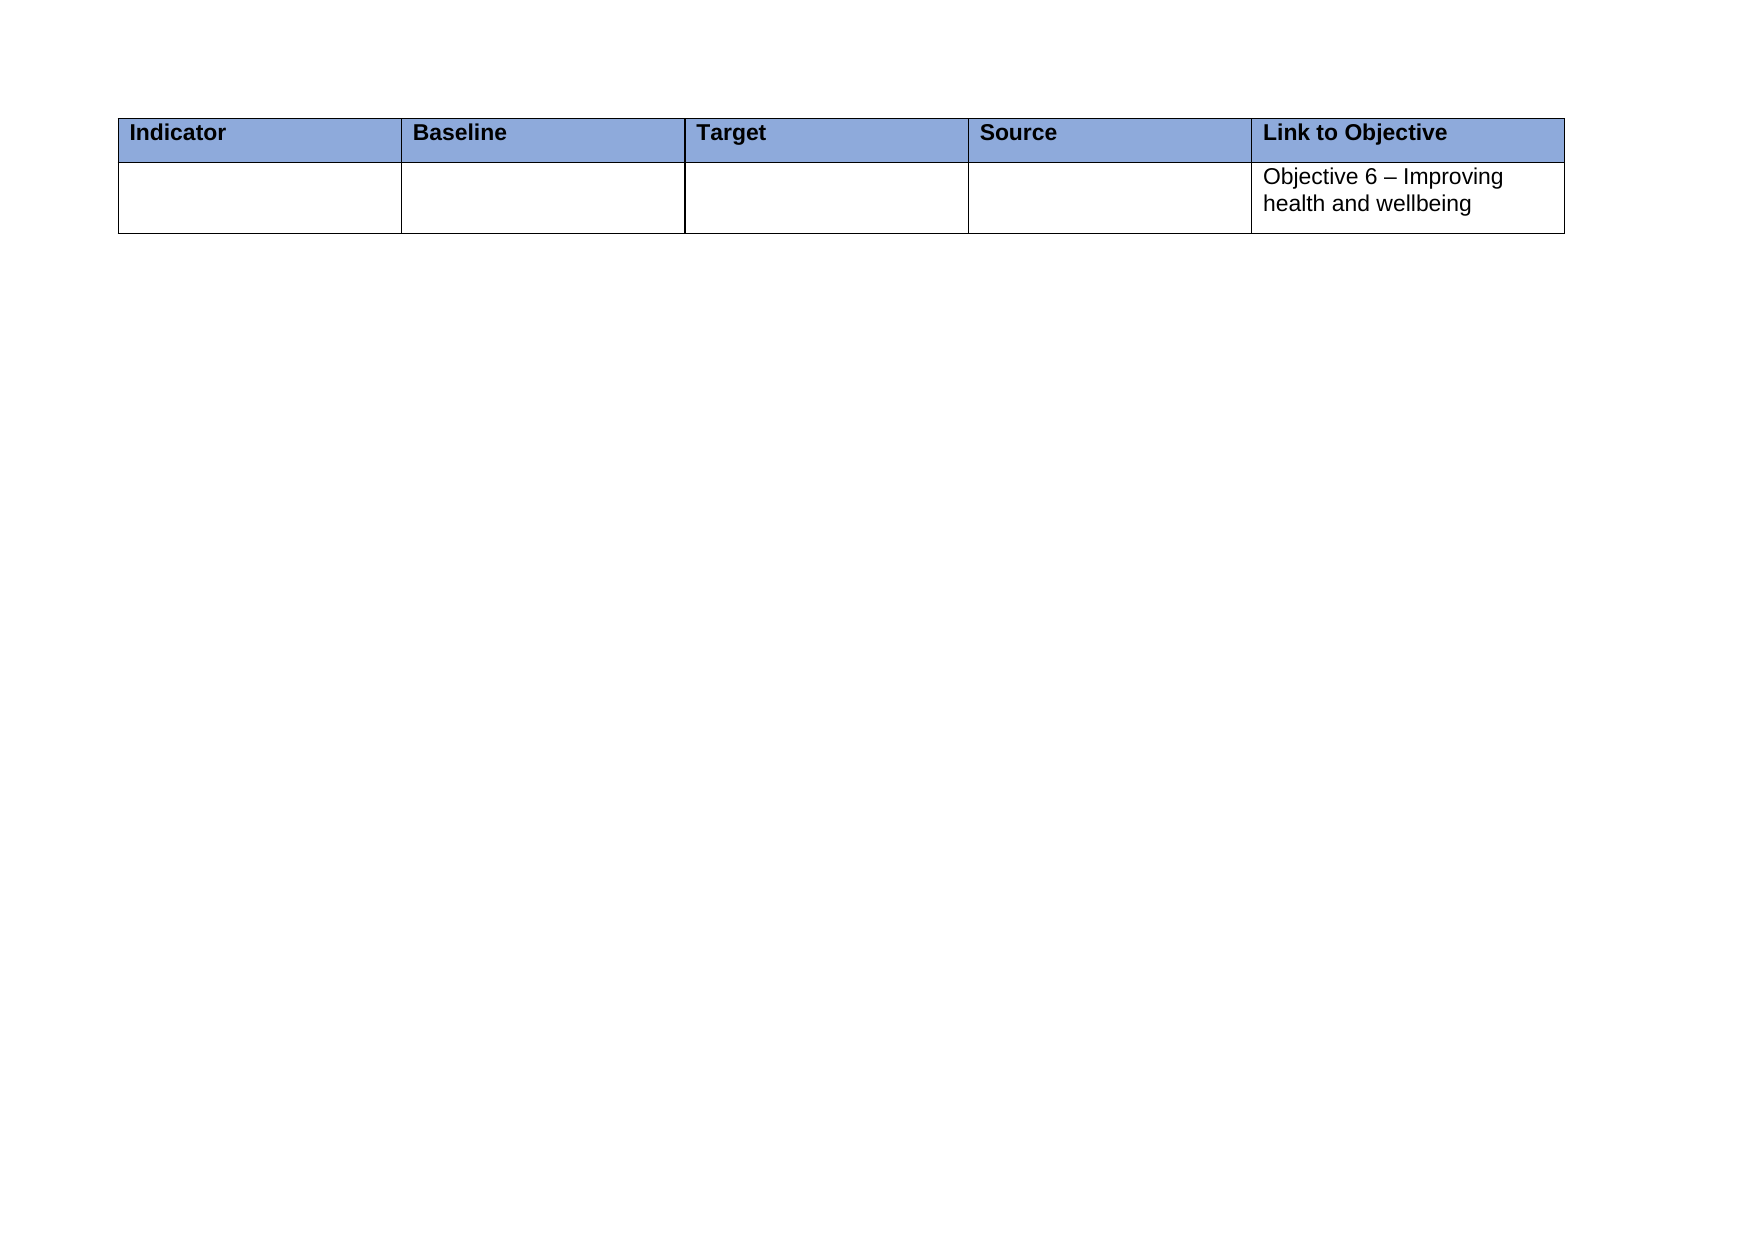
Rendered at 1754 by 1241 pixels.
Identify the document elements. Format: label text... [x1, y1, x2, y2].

table_cell [119, 163, 401, 233]
table_cell Objective 6 – Improving health and wellbeing [1252, 163, 1564, 233]
table_header Indicator [119, 119, 401, 162]
table_header Baseline [402, 119, 684, 162]
table_cell [402, 163, 684, 233]
table_header Source [969, 119, 1251, 162]
table_cell [969, 163, 1251, 233]
table_header Target [686, 119, 968, 162]
table_header Link to Objective [1252, 119, 1564, 162]
table_cell [686, 163, 968, 233]
